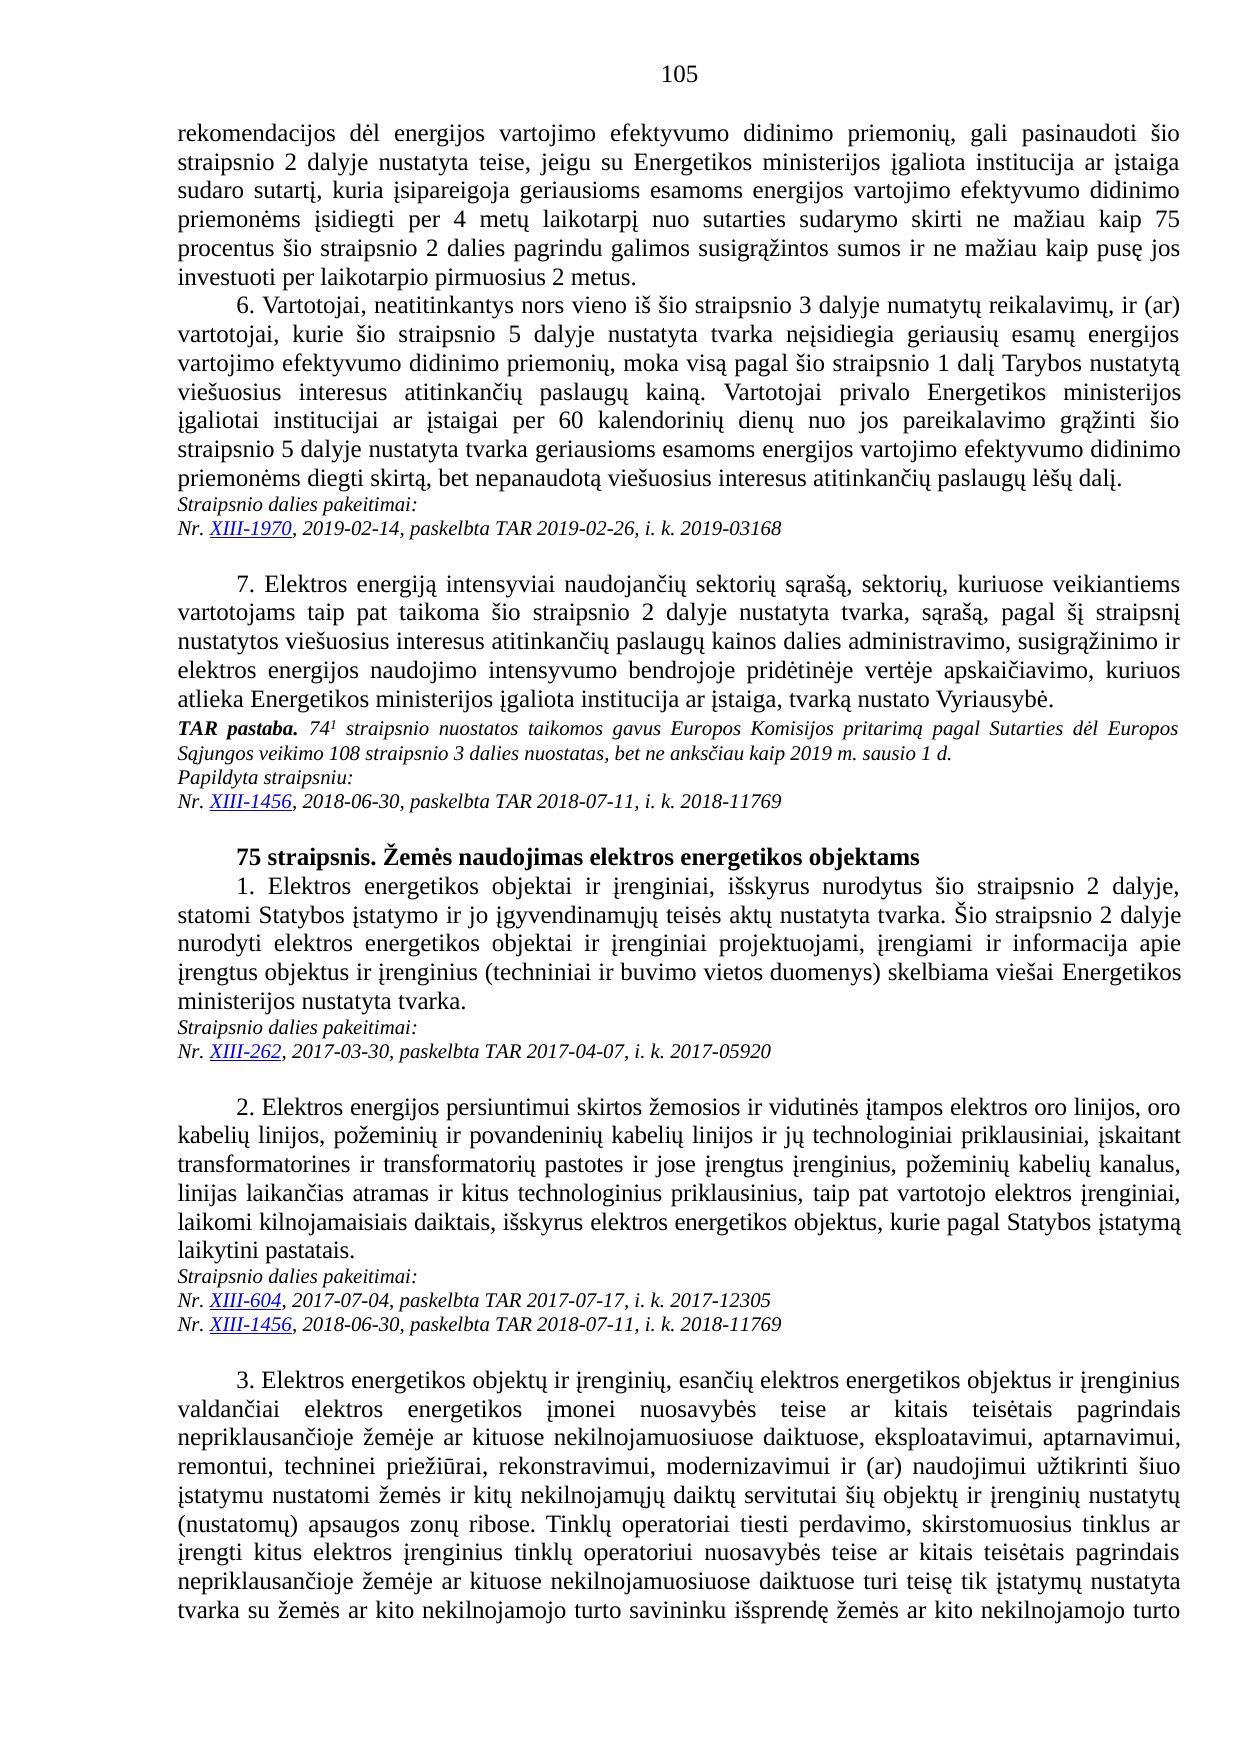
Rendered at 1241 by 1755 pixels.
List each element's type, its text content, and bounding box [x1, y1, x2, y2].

text 75 straipsnis. Žemės naudojimas elektros energetikos objektams [177, 842, 1181, 871]
text Papildyta straipsniu: [177, 765, 1181, 789]
text Nr. XIII-604, 2017-07-04, paskelbta TAR 2017-07-17, i. k. 2017-12305 [177, 1288, 1181, 1312]
text Nr. XIII-1456, 2018-06-30, paskelbta TAR 2018-07-11, i. k. 2018-11769 [177, 789, 1181, 813]
text 1. Elektros energetikos objektai ir įrenginiai, išskyrus nurodytus šio straipsnio 2 dalyje, statomi Statybos įstatymo ir jo įgyvendinamųjų teisės aktų nustatyta tvarka. Šio straipsnio 2 dalyje nurodyti elektros energetikos objektai ir įrenginiai projektuojami, įrengiami ir informacija apie įrengtus objektus ir įrenginius (techniniai ir buvimo vietos duomenys) skelbiama viešai Energetikos ministerijos nustatyta tvarka. [177, 871, 1181, 1015]
text Nr. XIII-1970, 2019-02-14, paskelbta TAR 2019-02-26, i. k. 2019-03168 [177, 516, 1181, 540]
text 6. Vartotojai, neatitinkantys nors vieno iš šio straipsnio 3 dalyje numatytų reikalavimų, ir (ar) vartotojai, kurie šio straipsnio 5 dalyje nustatyta tvarka neįsidiegia geriausių esamų energijos vartojimo efektyvumo didinimo priemonių, moka visą pagal šio straipsnio 1 dalį Tarybos nustatytą viešuosius interesus atitinkančių paslaugų kainą. Vartotojai privalo Energetikos ministerijos įgaliotai institucijai ar įstaigai per 60 kalendorinių dienų nuo jos pareikalavimo grąžinti šio straipsnio 5 dalyje nustatyta tvarka geriausioms esamoms energijos vartojimo efektyvumo didinimo priemonėms diegti skirtą, bet nepanaudotą viešuosius interesus atitinkančių paslaugų lėšų dalį. [177, 291, 1181, 492]
text Straipsnio dalies pakeitimai: [177, 492, 1181, 516]
text Nr. XIII-1456, 2018-06-30, paskelbta TAR 2018-07-11, i. k. 2018-11769 [177, 1312, 1181, 1336]
text Nr. XIII-262, 2017-03-30, paskelbta TAR 2017-04-07, i. k. 2017-05920 [177, 1039, 1181, 1063]
text 3. Elektros energetikos objektų ir įrenginių, esančių elektros energetikos objektus ir įrenginius valdančiai elektros energetikos įmonei nuosavybės teise ar kitais teisėtais pagrindais nepriklausančioje žemėje ar kituose nekilnojamuosiuose daiktuose, eksploatavimui, aptarnavimui, remontui, techninei priežiūrai, rekonstravimui, modernizavimui ir (ar) naudojimui užtikrinti šiuo įstatymu nustatomi žemės ir kitų nekilnojamųjų daiktų servitutai šių objektų ir įrenginių nustatytų (nustatomų) apsaugos zonų ribose. Tinklų operatoriai tiesti perdavimo, skirstomuosius tinklus ar įrengti kitus elektros įrenginius tinklų operatoriui nuosavybės teise ar kitais teisėtais pagrindais nepriklausančioje žemėje ar kituose nekilnojamuosiuose daiktuose turi teisę tik įstatymų nustatyta tvarka su žemės ar kito nekilnojamojo turto savininku išsprendę žemės ar kito nekilnojamojo turto [177, 1365, 1181, 1624]
text Straipsnio dalies pakeitimai: [177, 1264, 1181, 1288]
text TAR pastaba. 741 straipsnio nuostatos taikomos gavus Europos Komisijos pritarimą pagal Sutarties dėl Europos Sąjungos veikimo 108 straipsnio 3 dalies nuostatas, bet ne anksčiau kaip 2019 m. sausio 1 d. [177, 712, 1181, 765]
text Straipsnio dalies pakeitimai: [177, 1015, 1181, 1039]
text rekomendacijos dėl energijos vartojimo efektyvumo didinimo priemonių, gali pasinaudoti šio straipsnio 2 dalyje nustatyta teise, jeigu su Energetikos ministerijos įgaliota institucija ar įstaiga sudaro sutartį, kuria įsipareigoja geriausioms esamoms energijos vartojimo efektyvumo didinimo priemonėms įsidiegti per 4 metų laikotarpį nuo sutarties sudarymo skirti ne mažiau kaip 75 procentus šio straipsnio 2 dalies pagrindu galimos susigrąžintos sumos ir ne mažiau kaip pusę jos investuoti per laikotarpio pirmuosius 2 metus. [177, 118, 1181, 291]
text 7. Elektros energiją intensyviai naudojančių sektorių sąrašą, sektorių, kuriuose veikiantiems vartotojams taip pat taikoma šio straipsnio 2 dalyje nustatyta tvarka, sąrašą, pagal šį straipsnį nustatytos viešuosius interesus atitinkančių paslaugų kainos dalies administravimo, susigrąžinimo ir elektros energijos naudojimo intensyvumo bendrojoje pridėtinėje vertėje apskaičiavimo, kuriuos atlieka Energetikos ministerijos įgaliota institucija ar įstaiga, tvarką nustato Vyriausybė. [177, 569, 1181, 712]
text 2. Elektros energijos persiuntimui skirtos žemosios ir vidutinės įtampos elektros oro linijos, oro kabelių linijos, požeminių ir povandeninių kabelių linijos ir jų technologiniai priklausiniai, įskaitant transformatorines ir transformatorių pastotes ir jose įrengtus įrenginius, požeminių kabelių kanalus, linijas laikančias atramas ir kitus technologinius priklausinius, taip pat vartotojo elektros įrenginiai, laikomi kilnojamaisiais daiktais, išskyrus elektros energetikos objektus, kurie pagal Statybos įstatymą laikytini pastatais. [177, 1092, 1181, 1264]
